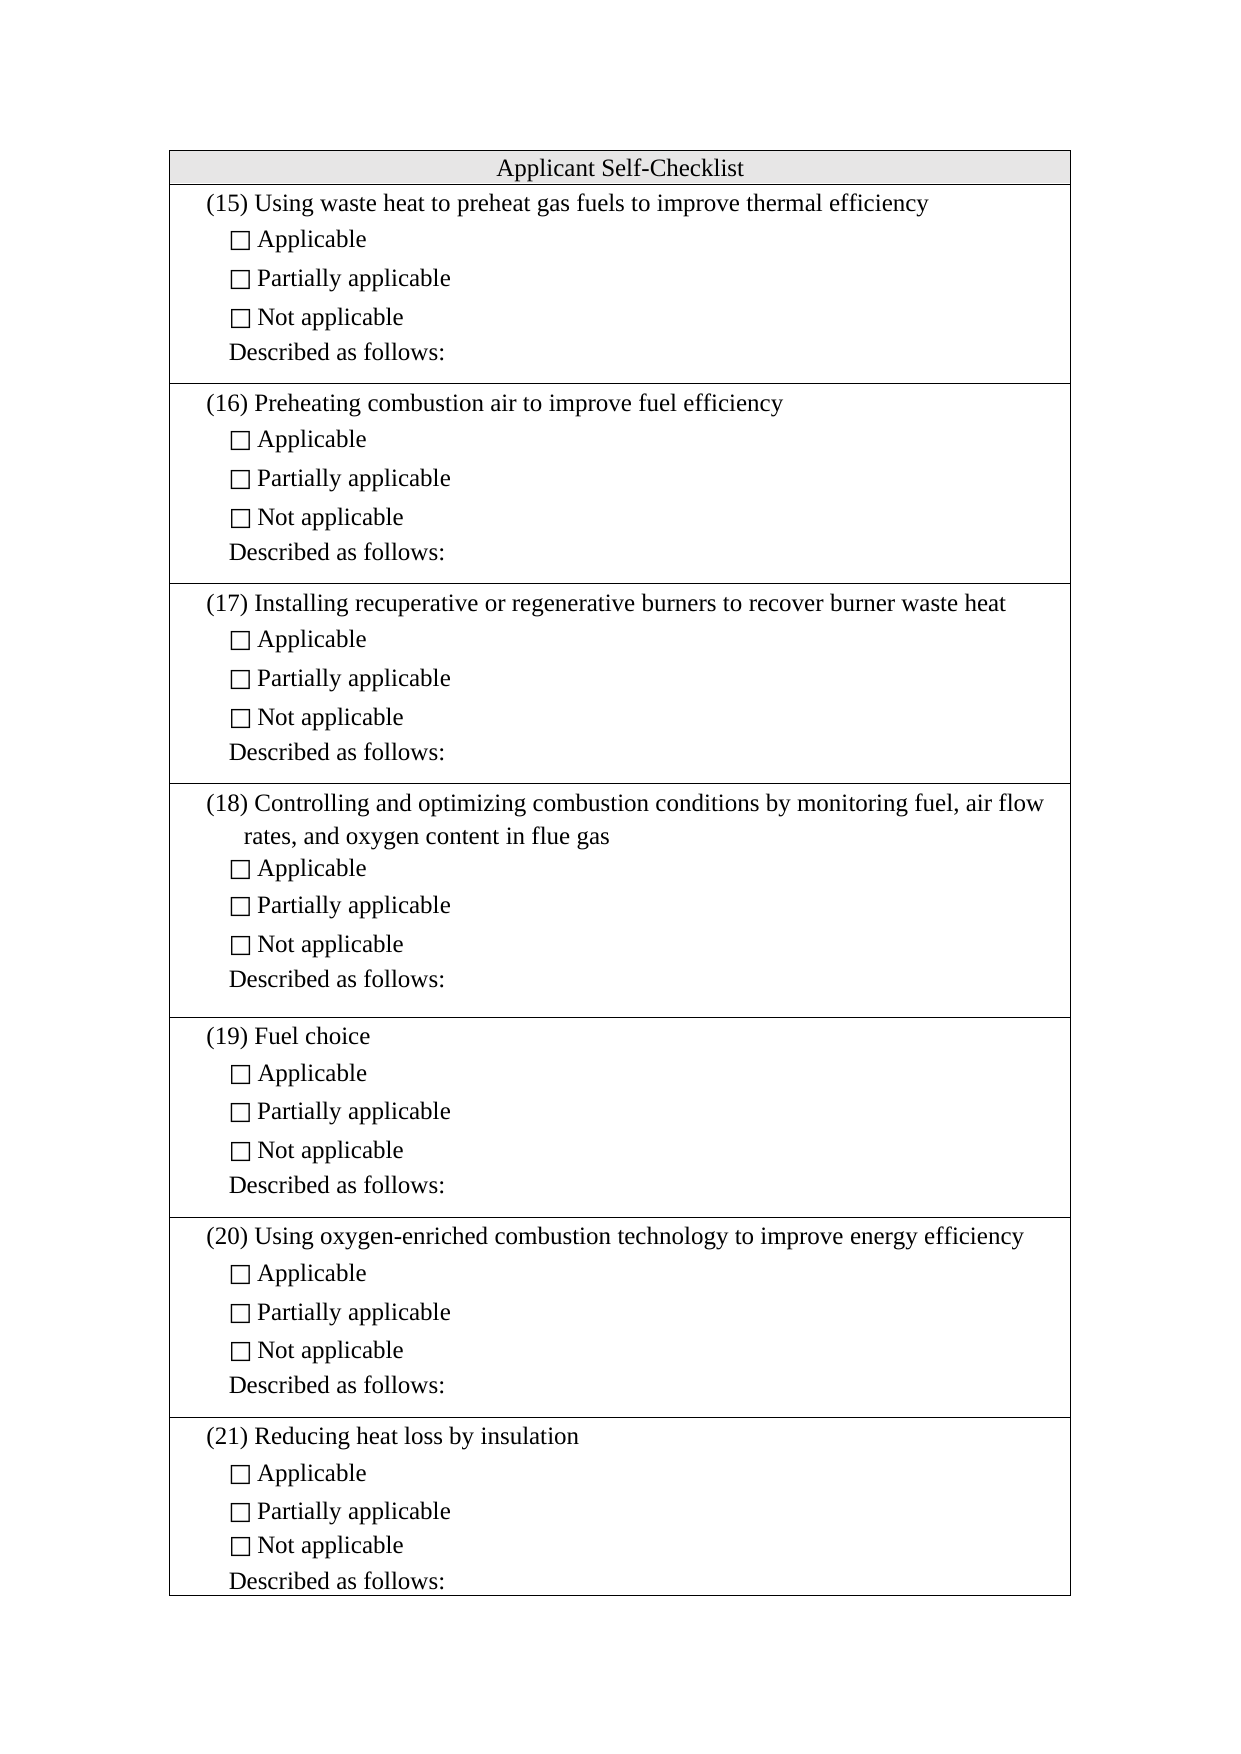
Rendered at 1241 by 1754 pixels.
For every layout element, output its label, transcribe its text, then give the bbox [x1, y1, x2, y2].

table_cell (16) Preheating combustion air to improve fuel efficiency Applicable Partially applicable Not applicable Described as follows: [170, 384, 1070, 583]
table_header Applicant Self-Checklist [170, 151, 1070, 183]
table_cell (18) Controlling and optimizing combustion conditions by monitoring fuel, air flow rates, and oxygen content in flue gas Applicable Partially applicable Not applicable Described as follows: [170, 784, 1070, 1017]
table_cell (21) Reducing heat loss by insulation Applicable Partially applicable Not applicable Described as follows: [170, 1418, 1070, 1594]
table_cell (20) Using oxygen-enriched combustion technology to improve energy efficiency Applicable Partially applicable Not applicable Described as follows: [170, 1218, 1070, 1417]
table_cell (15) Using waste heat to preheat gas fuels to improve thermal efficiency Applicable Partially applicable Not applicable Described as follows: [170, 185, 1070, 383]
table_cell (19) Fuel choice Applicable Partially applicable Not applicable Described as follows: [170, 1018, 1070, 1217]
table_cell (17) Installing recuperative or regenerative burners to recover burner waste heat Applicable Partially applicable Not applicable Described as follows: [170, 584, 1070, 783]
